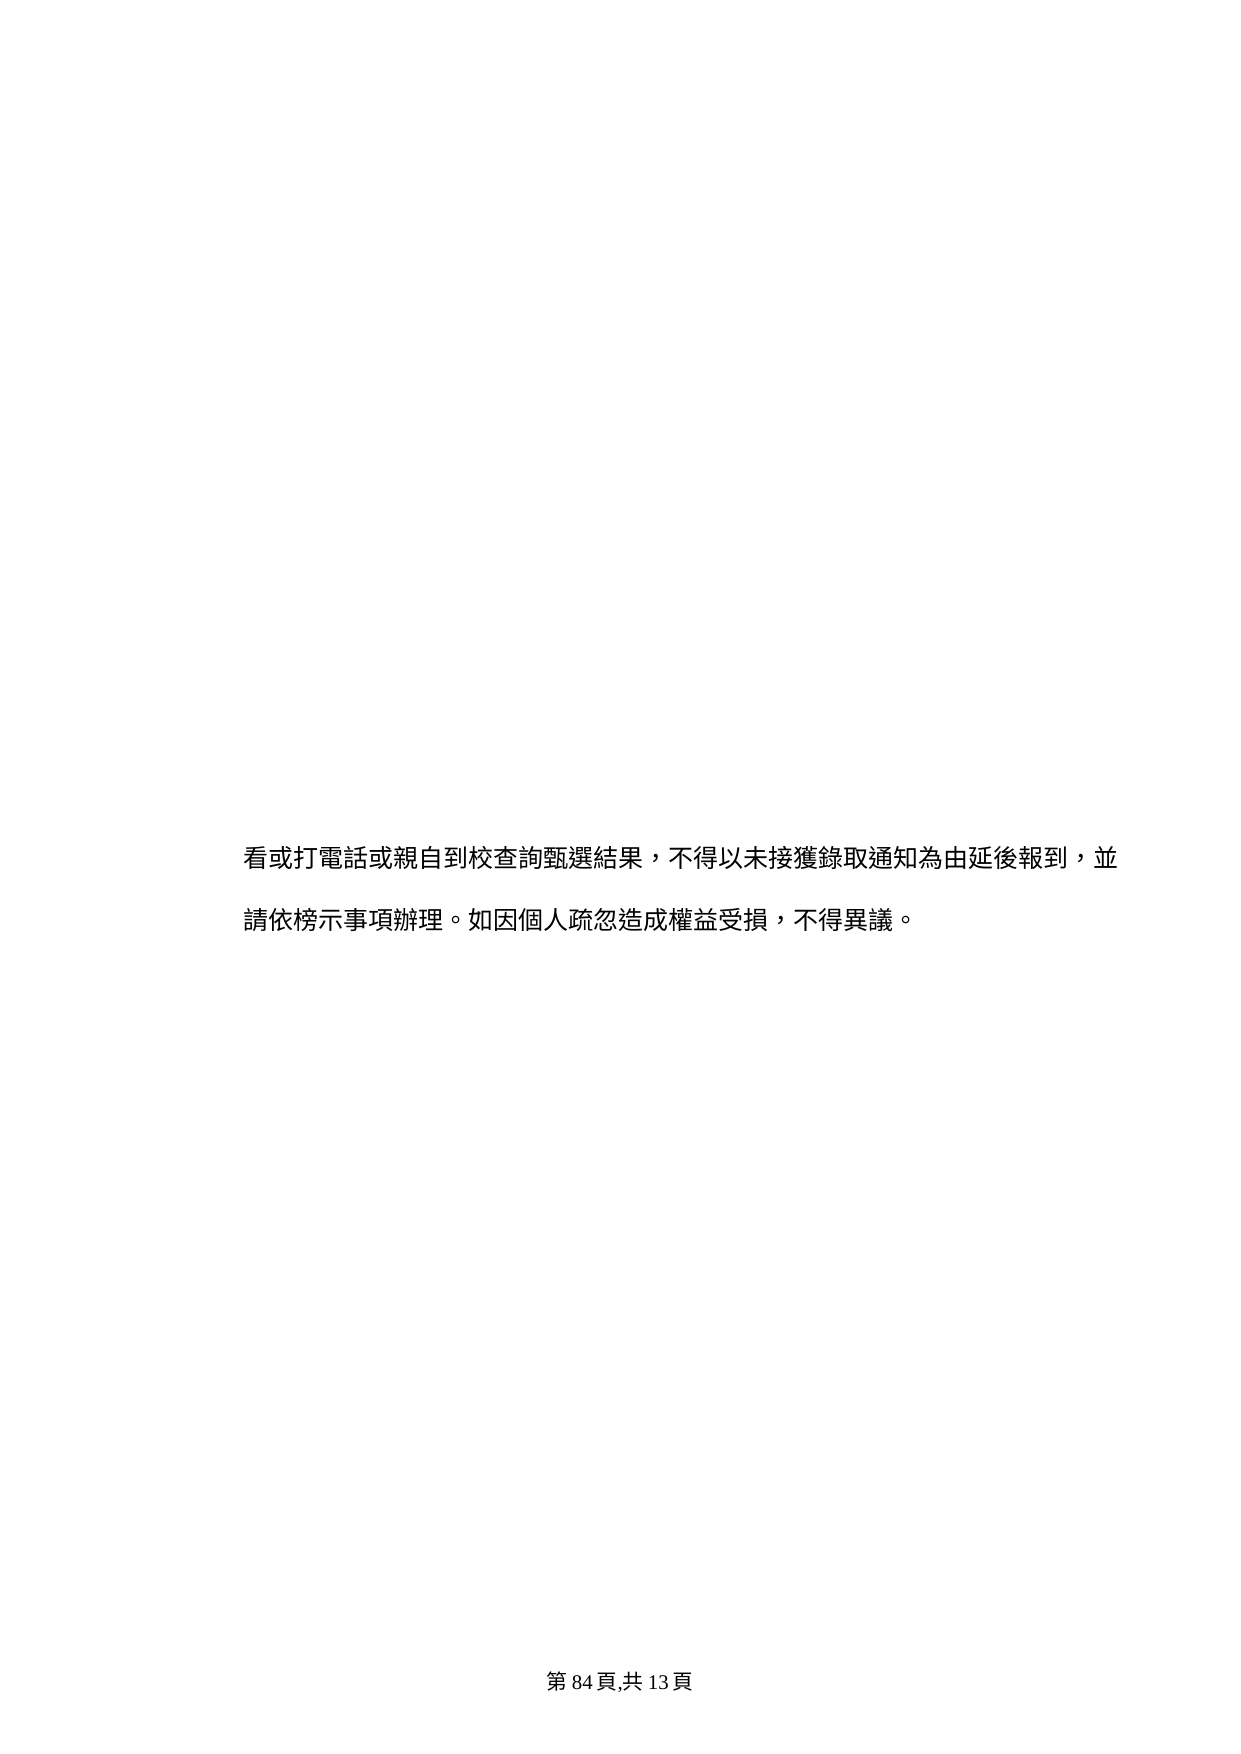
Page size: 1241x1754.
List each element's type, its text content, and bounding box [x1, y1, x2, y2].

text 看或打電話或親自到校查詢甄選結果，不得以未接獲錄取通知為由延後報到，並請依榜示事項辦理。如因個人疏忽造成權益受損，不得異議。 [243, 814, 1122, 939]
